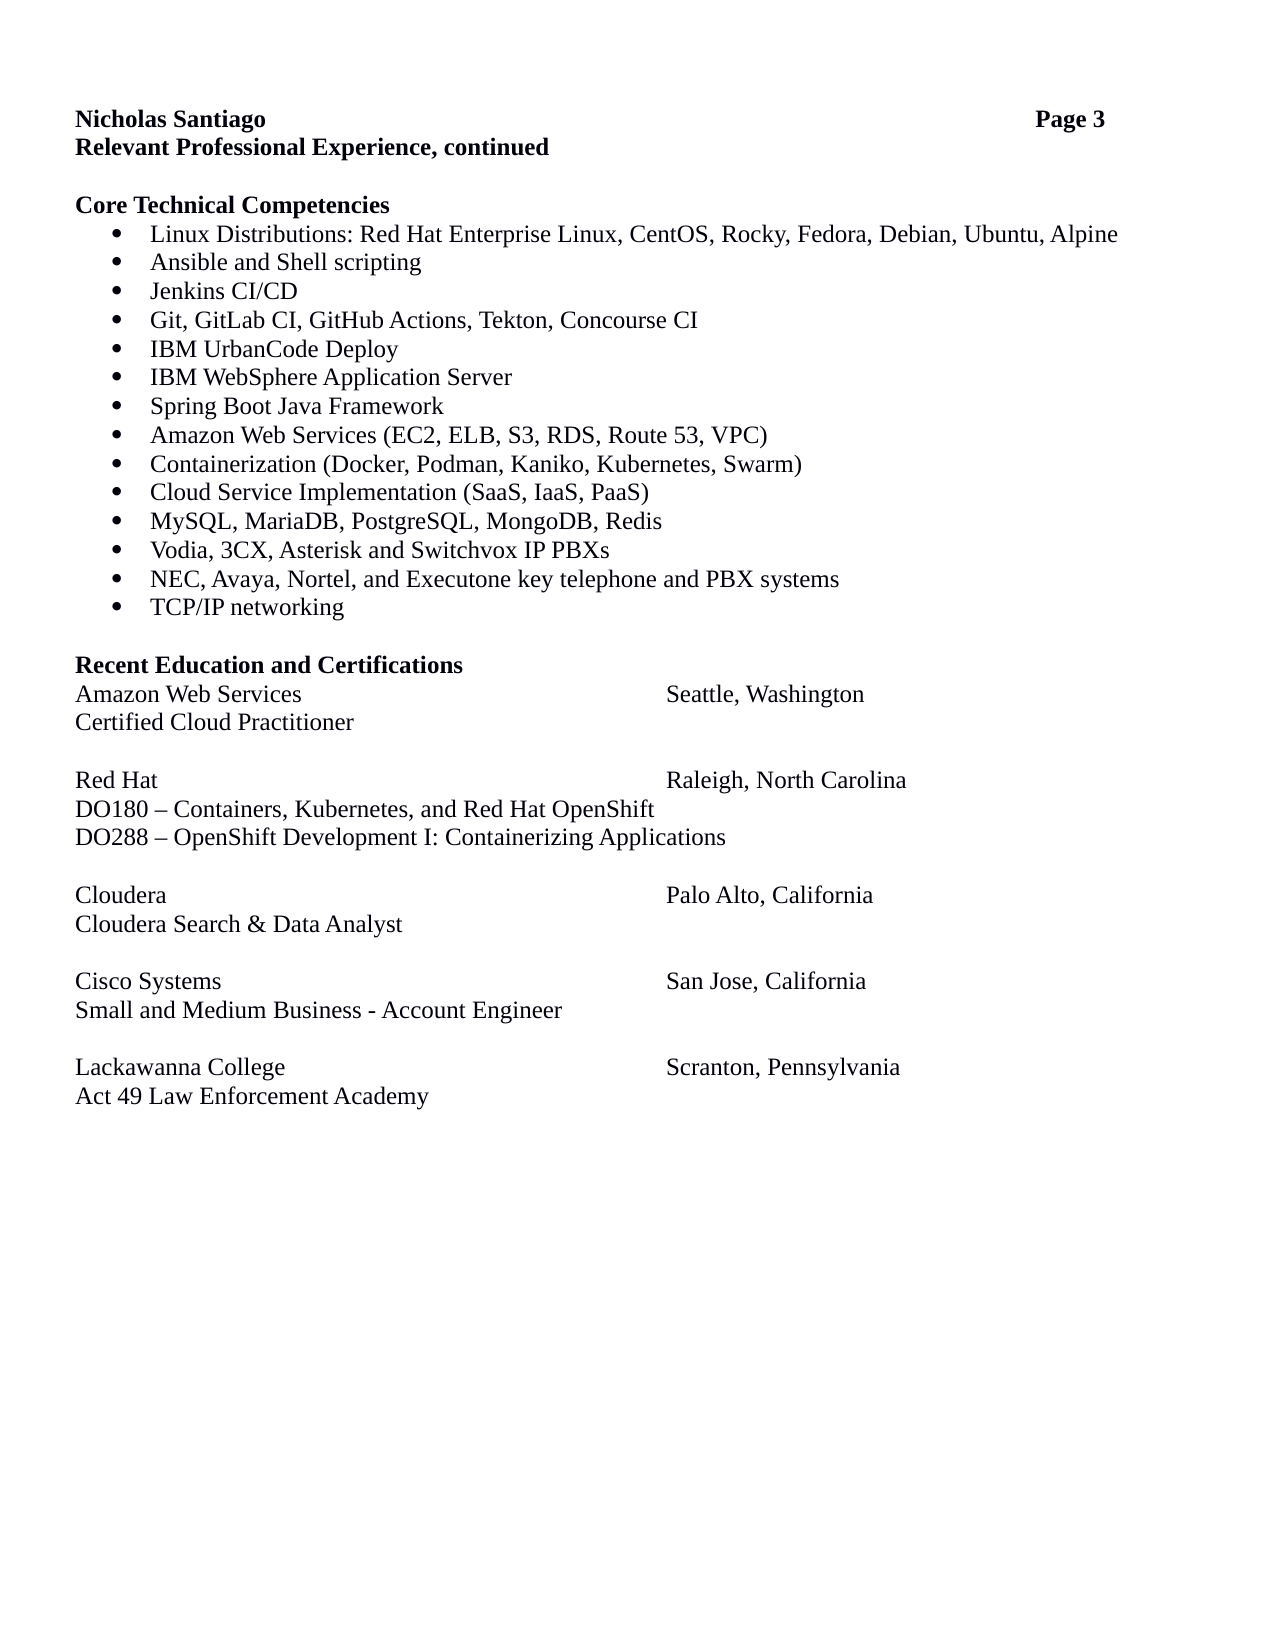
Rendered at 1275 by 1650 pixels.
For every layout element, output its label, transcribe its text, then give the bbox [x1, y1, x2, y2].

text Cisco Systems San Jose, California [75, 966, 1200, 995]
text Cloudera Palo Alto, California [75, 880, 1200, 909]
list Ansible and Shell scripting [112, 247, 1200, 276]
text Red Hat Raleigh, North Carolina [75, 765, 1200, 794]
text DO288 – OpenShift Development I: Containerizing Applications [75, 822, 1200, 851]
text Certified Cloud Practitioner [75, 707, 1200, 736]
text Act 49 Law Enforcement Academy [75, 1081, 1200, 1110]
list Containerization (Docker, Podman, Kaniko, Kubernetes, Swarm) [112, 449, 1200, 477]
list Linux Distributions: Red Hat Enterprise Linux, CentOS, Rocky, Fedora, Debian, Ubuntu, Alpine [112, 219, 1200, 247]
text Relevant Professional Experience, continued [75, 132, 1200, 161]
list IBM UrbanCode Deploy [112, 334, 1200, 362]
list Vodia, 3CX, Asterisk and Switchvox IP PBXs [112, 535, 1200, 564]
list Spring Boot Java Framework [112, 391, 1200, 420]
list IBM WebSphere Application Server [112, 362, 1200, 391]
text Small and Medium Business - Account Engineer [75, 995, 1200, 1024]
text Lackawanna College Scranton, Pennsylvania [75, 1052, 1200, 1081]
text Recent Education and Certifications [75, 650, 1200, 679]
list Cloud Service Implementation (SaaS, IaaS, PaaS) [112, 477, 1200, 506]
list Jenkins CI/CD [112, 276, 1200, 305]
list MySQL, MariaDB, PostgreSQL, MongoDB, Redis [112, 506, 1200, 535]
text DO180 – Containers, Kubernetes, and Red Hat OpenShift [75, 794, 1200, 822]
text Core Technical Competencies [75, 190, 1200, 219]
text Nicholas Santiago Page 3 [75, 104, 1200, 132]
list NEC, Avaya, Nortel, and Executone key telephone and PBX systems [112, 564, 1200, 592]
text Amazon Web Services Seattle, Washington [75, 679, 1200, 707]
text Cloudera Search & Data Analyst [75, 909, 1200, 937]
list TCP/IP networking [112, 592, 1200, 621]
list Git, GitLab CI, GitHub Actions, Tekton, Concourse CI [112, 305, 1200, 334]
list Amazon Web Services (EC2, ELB, S3, RDS, Route 53, VPC) [112, 420, 1200, 449]
